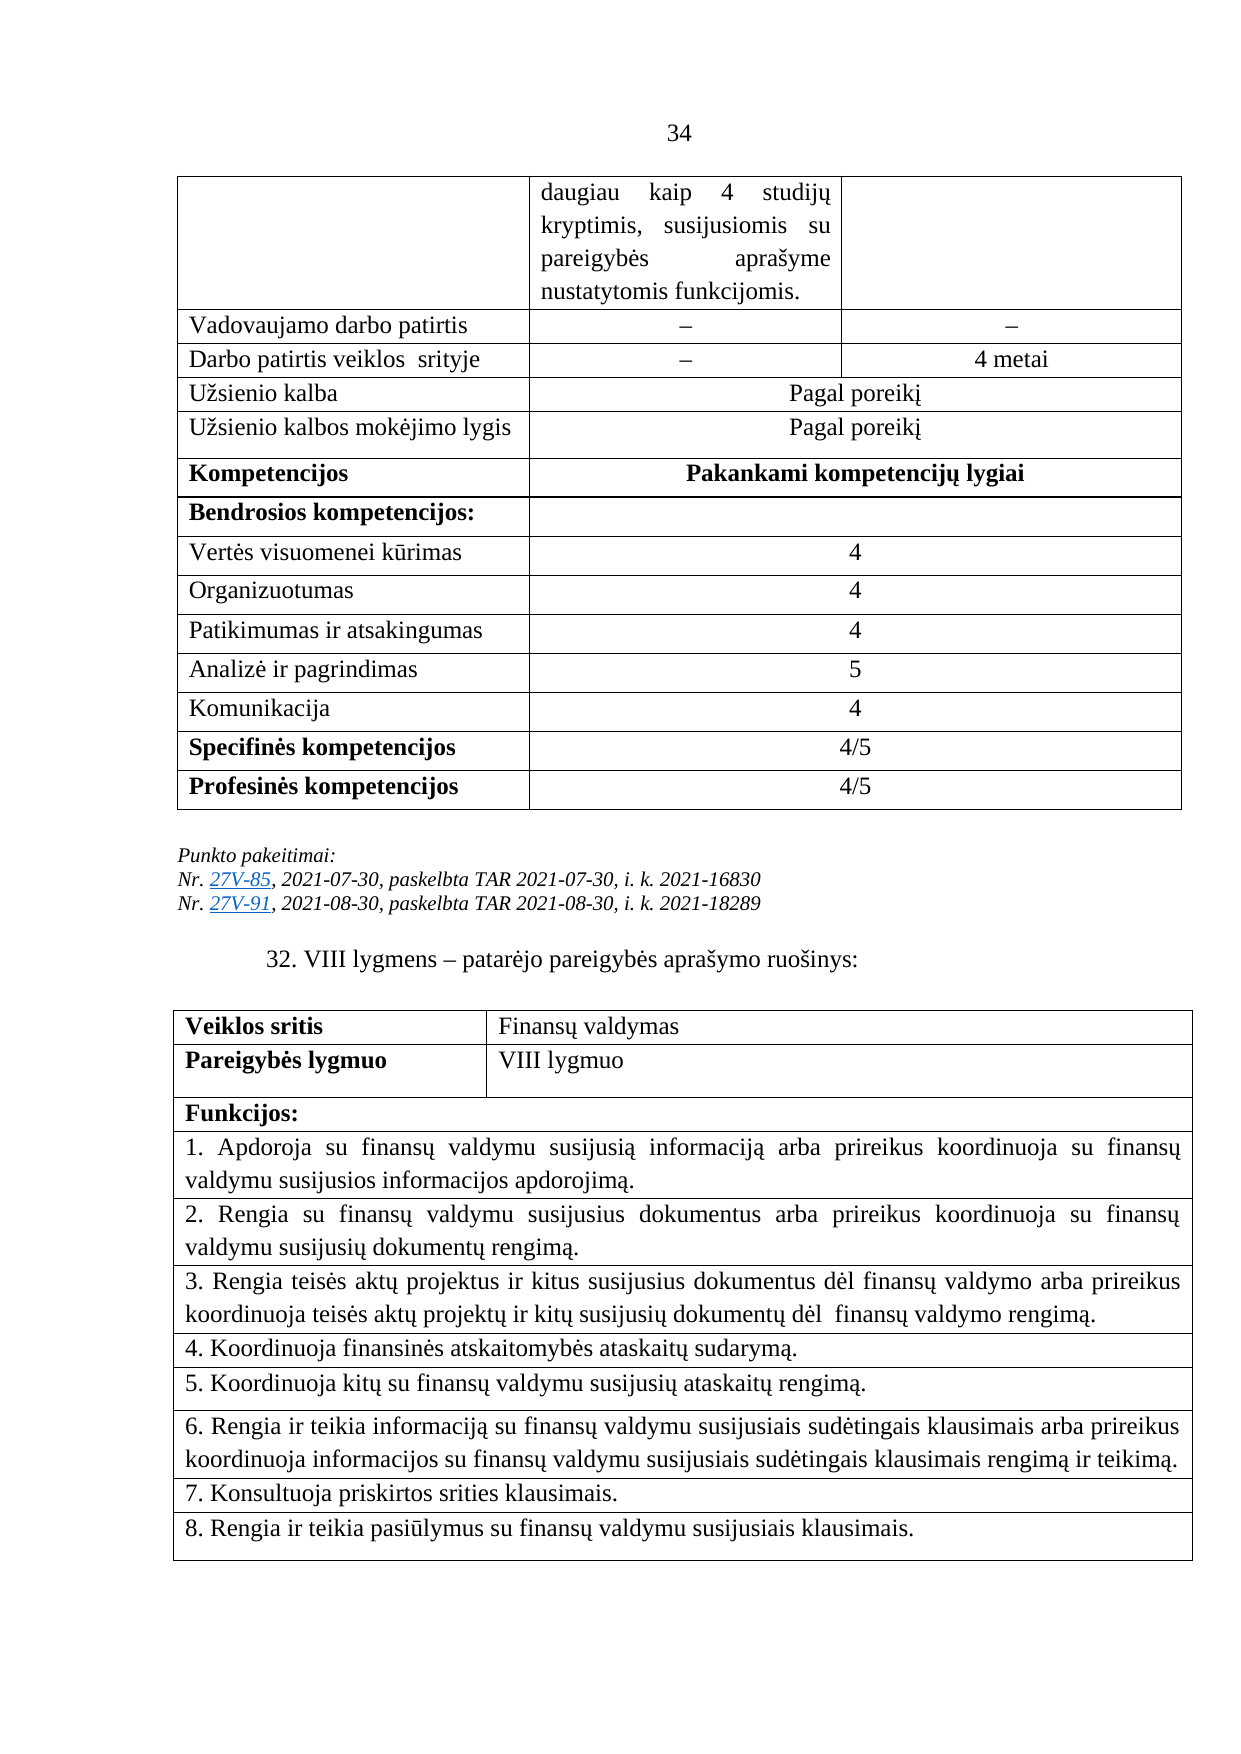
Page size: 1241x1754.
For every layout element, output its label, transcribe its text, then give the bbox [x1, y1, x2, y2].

table_cell [530, 498, 1181, 536]
table_cell Bendrosios kompetencijos: [178, 498, 529, 536]
table_cell 2. Rengia su finansų valdymu susijusius dokumentus arba prireikus koordinuoja su finansų valdymu susijusių dokumentų rengimą. [174, 1199, 1192, 1265]
table_cell Komunikacija [178, 693, 529, 731]
table_cell Kompetencijos [178, 459, 529, 496]
table_cell 3. Rengia teisės aktų projektus ir kitus susijusius dokumentus dėl finansų valdymo arba prireikus koordinuoja teisės aktų projektų ir kitų susijusių dokumentų dėl finansų valdymo rengimą. [174, 1266, 1192, 1332]
table_cell 4/5 [530, 732, 1181, 770]
table_cell 4/5 [530, 771, 1181, 809]
table_cell Darbo patirtis veiklos srityje [178, 344, 529, 377]
table_header Veiklos sritis [174, 1011, 486, 1044]
table_cell Pareigybės lygmuo [174, 1045, 486, 1097]
table_cell Pagal poreikį [530, 412, 1181, 457]
table_cell Pakankami kompetencijų lygiai [530, 459, 1181, 496]
table_cell 4 [530, 576, 1181, 614]
table_cell 4 [530, 615, 1181, 653]
table_cell Patikimumas ir atsakingumas [178, 615, 529, 653]
table_cell Pagal poreikį [530, 378, 1181, 411]
table_cell – [530, 310, 841, 343]
table_header Finansų valdymas [487, 1011, 1192, 1044]
table_cell [842, 177, 1181, 309]
table_cell Profesinės kompetencijos [178, 771, 529, 809]
table_cell 4 [530, 537, 1181, 574]
table_cell 7. Konsultuoja priskirtos srities klausimais. [174, 1479, 1192, 1512]
table_cell Vadovaujamo darbo patirtis [178, 310, 529, 343]
table_cell 4. Koordinuoja finansinės atskaitomybės ataskaitų sudarymą. [174, 1334, 1192, 1367]
text 32. VIII lygmens – patarėjo pareigybės aprašymo ruošinys: [177, 944, 1181, 973]
text Punkto pakeitimai: [177, 843, 1181, 867]
table_cell [178, 177, 529, 309]
table_cell 1. Apdoroja su finansų valdymu susijusią informaciją arba prireikus koordinuoja su finansų valdymu susijusios informacijos apdorojimą. [174, 1132, 1192, 1198]
table_cell 4 [530, 693, 1181, 731]
table_cell 5. Koordinuoja kitų su finansų valdymu susijusių ataskaitų rengimą. [174, 1368, 1192, 1410]
table_cell Organizuotumas [178, 576, 529, 614]
table_cell 4 metai [842, 344, 1181, 377]
table_cell – [842, 310, 1181, 343]
table_cell Vertės visuomenei kūrimas [178, 537, 529, 574]
text Nr. 27V-85, 2021-07-30, paskelbta TAR 2021-07-30, i. k. 2021-16830 [177, 867, 1181, 891]
table_cell 5 [530, 654, 1181, 692]
table_cell 8. Rengia ir teikia pasiūlymus su finansų valdymu susijusiais klausimais. [174, 1513, 1192, 1560]
table_cell 6. Rengia ir teikia informaciją su finansų valdymu susijusiais sudėtingais klausimais arba prireikus koordinuoja informacijos su finansų valdymu susijusiais sudėtingais klausimais rengimą ir teikimą. [174, 1411, 1192, 1477]
table_cell Analizė ir pagrindimas [178, 654, 529, 692]
table_cell Specifinės kompetencijos [178, 732, 529, 770]
table_cell – [530, 344, 841, 377]
table_cell Funkcijos: [174, 1098, 1192, 1131]
text Nr. 27V-91, 2021-08-30, paskelbta TAR 2021-08-30, i. k. 2021-18289 [177, 891, 1181, 915]
table_cell daugiau kaip 4 studijų kryptimis, susijusiomis su pareigybės aprašyme nustatytomis funkcijomis. [530, 177, 841, 309]
table_cell Užsienio kalbos mokėjimo lygis [178, 412, 529, 457]
table_cell Užsienio kalba [178, 378, 529, 411]
table_cell VIII lygmuo [487, 1045, 1192, 1097]
